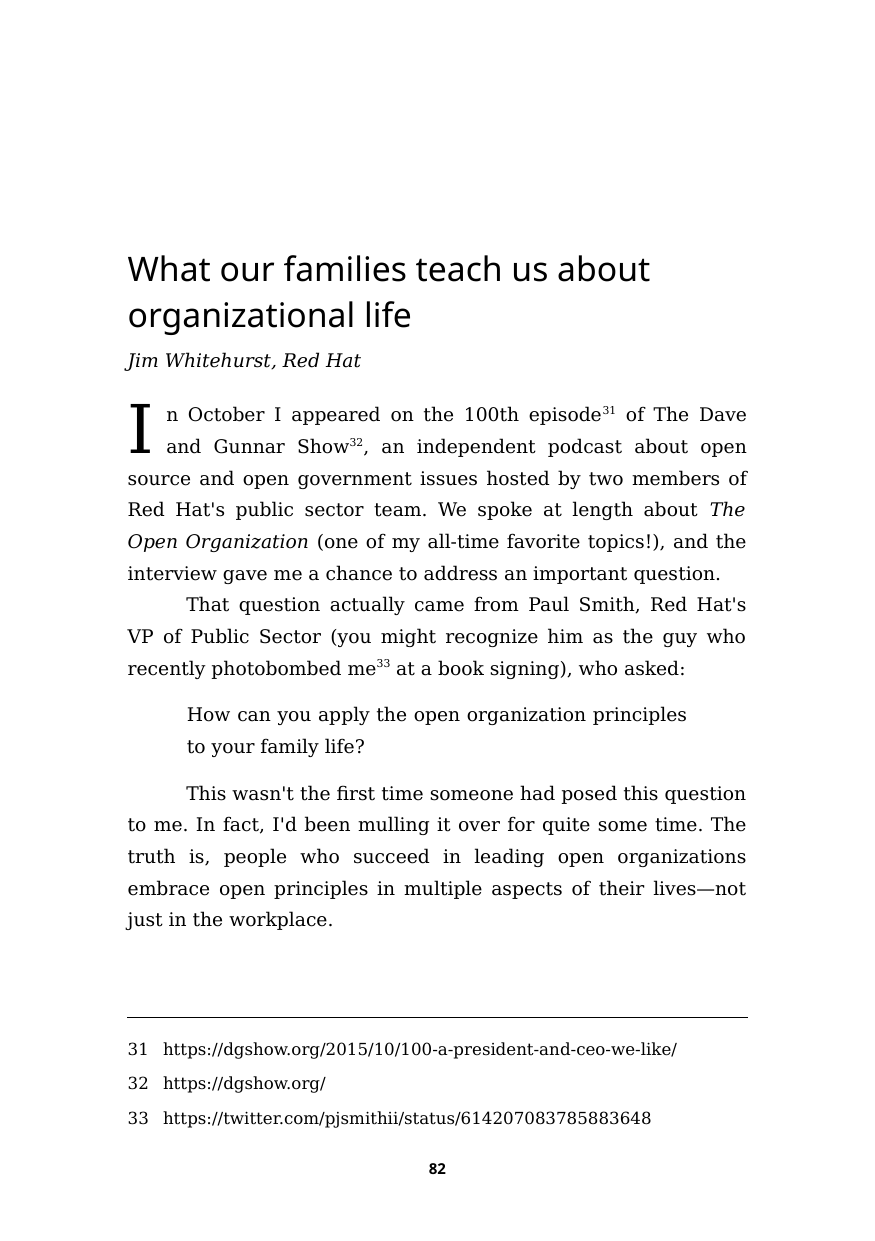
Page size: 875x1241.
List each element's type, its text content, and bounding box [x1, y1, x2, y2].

text https://twitter.com/pjsmithii/status/614207083785883648 [127, 1109, 747, 1128]
text Jim Whitehurst, Red Hat [127, 350, 747, 372]
subtitle What our families teach us about organizational life [127, 246, 747, 338]
text How can you apply the open organization principles to your family life? [187, 704, 688, 758]
text https://dgshow.org/ [127, 1074, 747, 1094]
text https://dgshow.org/2015/10/100-a-president-and-ceo-we-like/ [127, 1040, 747, 1059]
text In October I appeared on the 100th episode of The Dave and Gunnar Show, an independent podcast about open source and open government issues hosted by two members of Red Hat's public sector team. We spoke at length about The Open Organization (one of my all-time favorite topics!), and the interview gave me a chance to address an important question. [127, 404, 747, 584]
text That question actually came from Paul Smith, Red Hat's VP of Public Sector (you might recognize him as the guy who recently photobombed me at a book signing), who asked: [127, 594, 747, 679]
text This wasn't the first time someone had posed this question to me. In fact, I'd been mulling it over for quite some time. The truth is, people who succeed in leading open organizations embrace open principles in multiple aspects of their lives—not just in the workplace. [127, 783, 747, 931]
